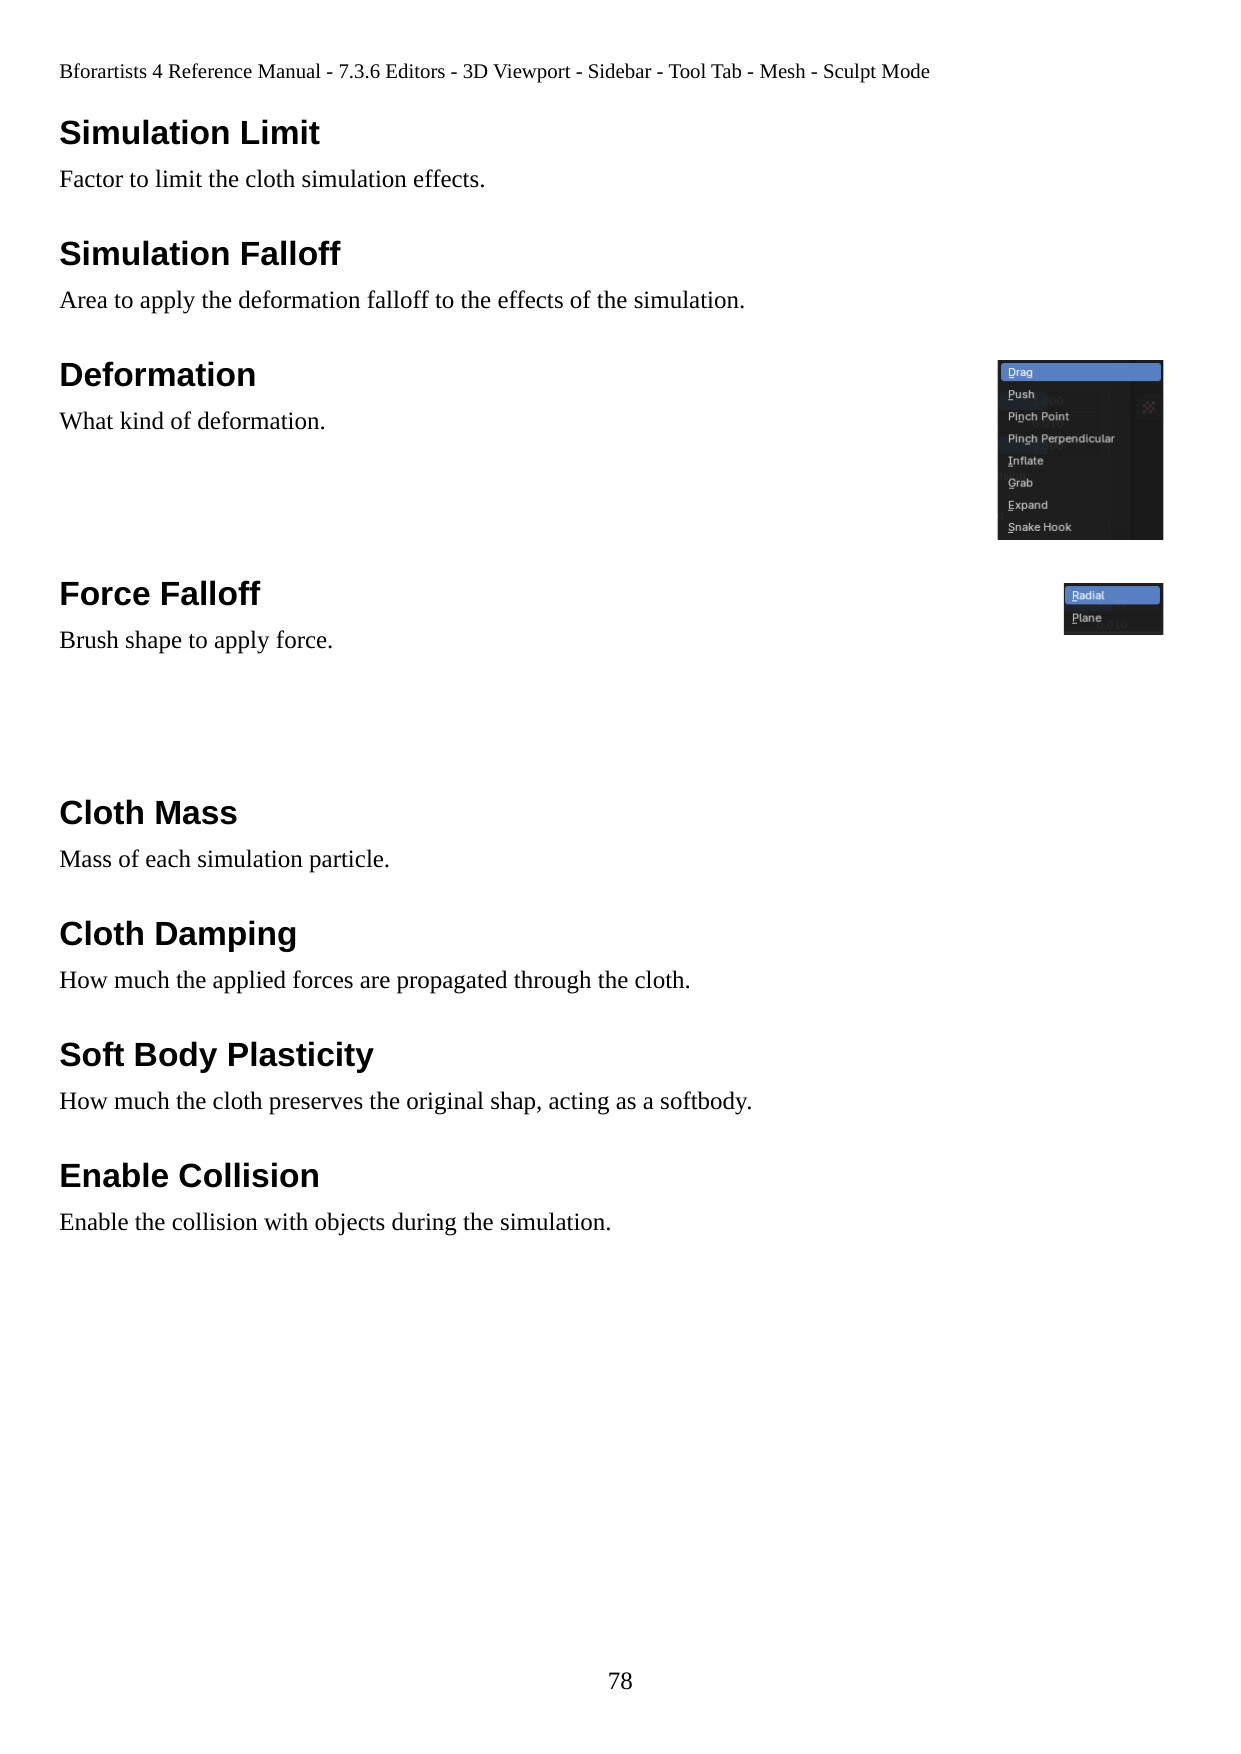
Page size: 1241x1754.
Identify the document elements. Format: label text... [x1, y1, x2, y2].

picture [997, 360, 1164, 540]
subtitle Enable Collision [59, 1156, 1181, 1195]
subtitle Force Falloff [59, 574, 1181, 612]
text How much the applied forces are propagated through the cloth. [59, 965, 1181, 994]
subtitle Deformation [59, 355, 1181, 393]
picture [1063, 583, 1164, 635]
subtitle Soft Body Plasticity [59, 1035, 1181, 1074]
text Factor to limit the cloth simulation effects. [59, 164, 1181, 192]
subtitle Cloth Damping [59, 914, 1181, 953]
text How much the cloth preserves the original shap, acting as a softbody. [59, 1086, 1181, 1115]
text Enable the collision with objects during the simulation. [59, 1207, 1181, 1236]
text Mass of each simulation particle. [59, 844, 1181, 873]
subtitle Simulation Falloff [59, 234, 1181, 272]
text Area to apply the deformation falloff to the effects of the simulation. [59, 285, 1181, 313]
text What kind of deformation. [59, 406, 997, 434]
subtitle Cloth Mass [59, 793, 1181, 832]
text Brush shape to apply force. [59, 625, 1181, 654]
subtitle Simulation Limit [59, 113, 1181, 151]
